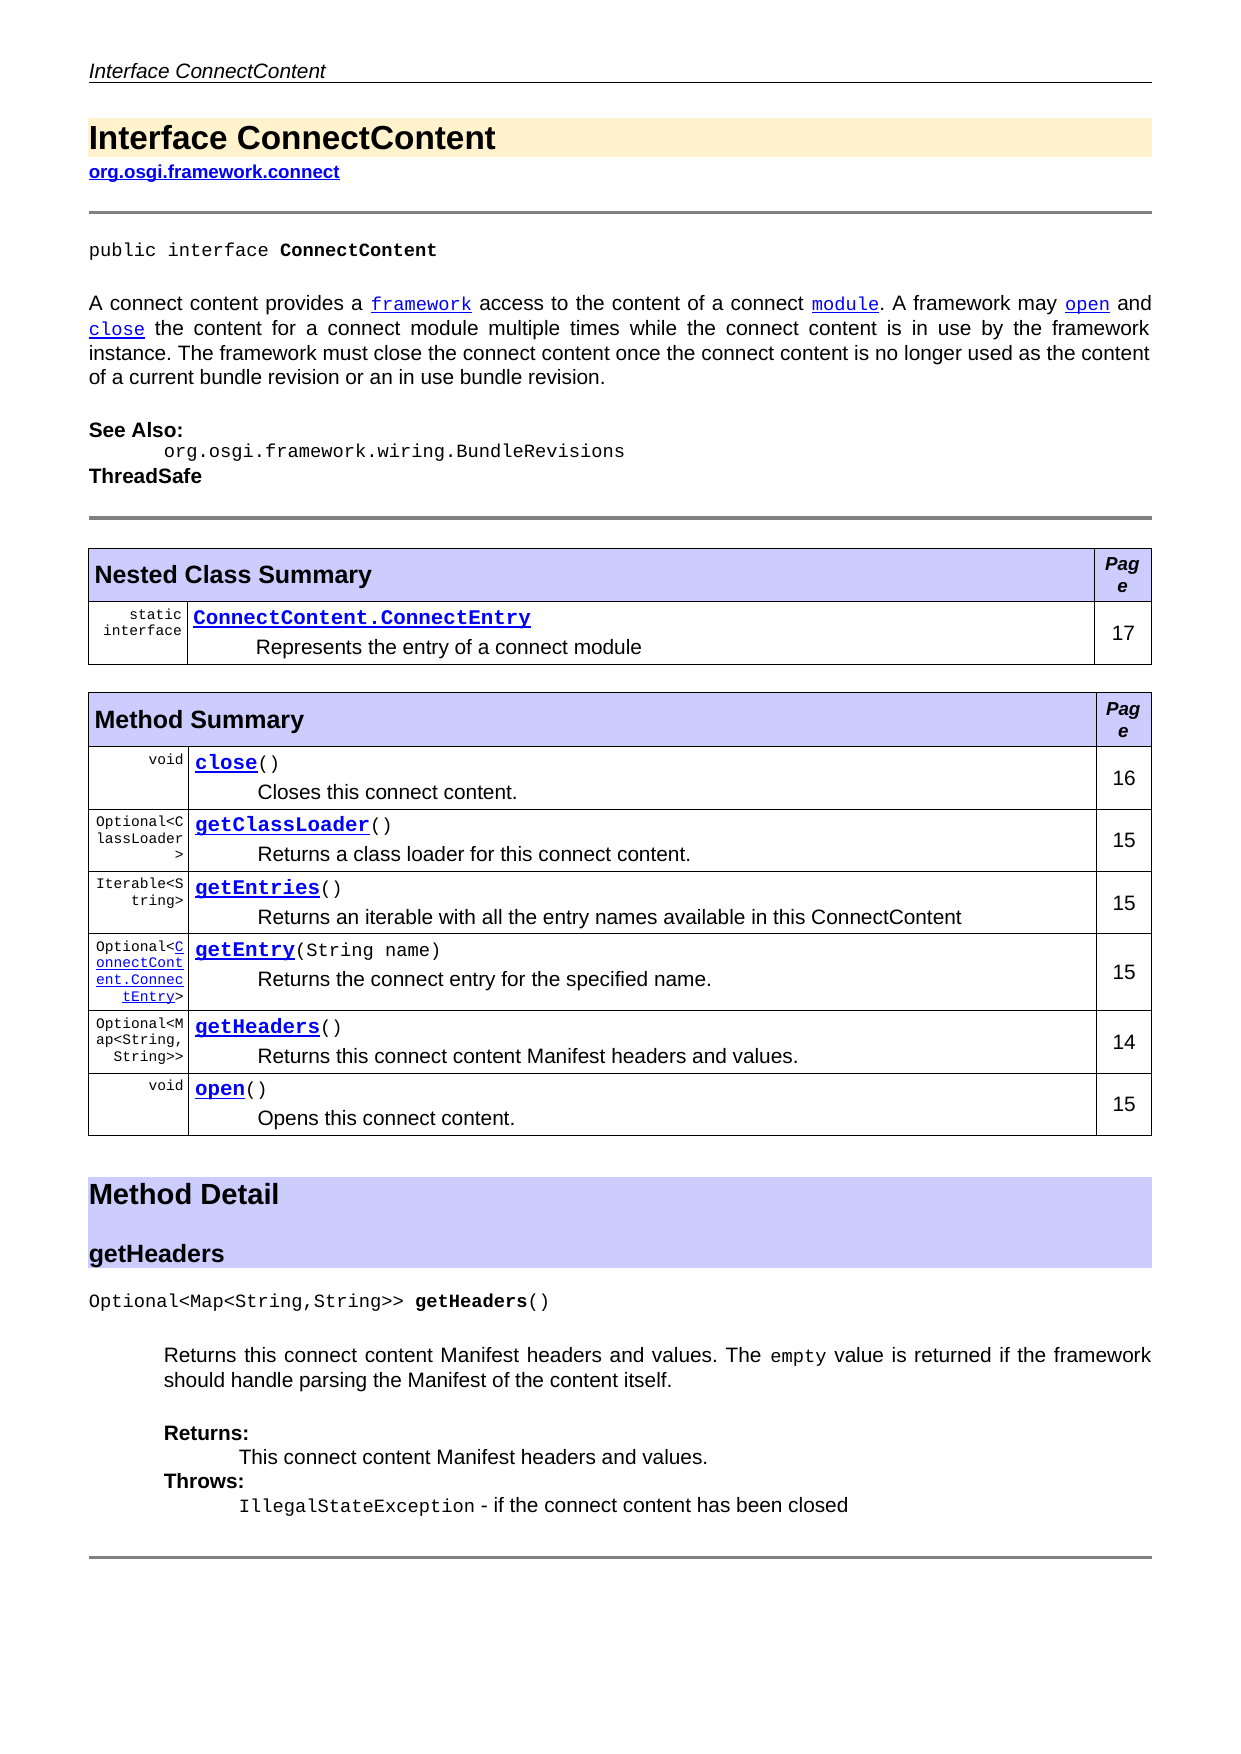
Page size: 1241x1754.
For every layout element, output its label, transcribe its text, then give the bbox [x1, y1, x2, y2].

table_cell 15 [1097, 934, 1151, 1010]
table_cell open() Opens this connect content. [189, 1074, 1096, 1135]
text See Also: [88, 418, 1152, 442]
table_cell 16 [1097, 1074, 1151, 1135]
text org.osgi.framework.connect [88, 160, 1152, 182]
table_header Nested Class Summary [89, 549, 1094, 601]
table_header Page [1095, 549, 1151, 601]
table_cell Optional<ConnectContent.ConnectEntry> [89, 934, 188, 1010]
table_cell close() Closes this connect content. [189, 747, 1096, 808]
table_cell Iterable<String> [89, 872, 188, 933]
subtitle getHeaders [88, 1239, 1152, 1268]
text ThreadSafe [88, 463, 1152, 487]
table_header Method Summary [89, 693, 1096, 746]
text Returns: [163, 1421, 1152, 1445]
table_cell getClassLoader() Returns a class loader for this connect content. [189, 810, 1096, 871]
table_cell Optional<ClassLoader> [89, 810, 188, 871]
table_cell ConnectContent.ConnectEntry Represents the entry of a connect module [188, 602, 1094, 663]
table_cell Optional<Map<String,String>> [89, 1011, 188, 1072]
table_cell getEntry(String name) Returns the connect entry for the specified name. [189, 934, 1096, 1010]
text A connect content provides a framework access to the content of a connect module. A framework may open and close the content for a connect module multiple times while the connect content is in use by the framework instance. The framework must close the connect content once the connect content is no longer used as the content of a current bundle revision or an in use bundle revision. [88, 291, 1152, 389]
table_cell getHeaders() Returns this connect content Manifest headers and values. [189, 1011, 1096, 1072]
table_cell 15 [1097, 872, 1151, 933]
text Throws: [163, 1469, 1152, 1493]
table_cell static interface [89, 602, 187, 663]
table_cell 15 [1097, 810, 1151, 871]
table_cell 14 [1097, 1011, 1151, 1072]
subtitle Method Detail [88, 1177, 1152, 1211]
text public interface ConnectContent [88, 240, 1152, 262]
text This connect content Manifest headers and values. [238, 1445, 1152, 1469]
subtitle Interface ConnectContent [88, 118, 1152, 157]
table_cell void [89, 747, 188, 808]
table_cell 16 [1097, 747, 1151, 808]
text org.osgi.framework.wiring.BundleRevisions [163, 442, 1152, 463]
table_cell 17 [1095, 602, 1151, 663]
table_cell void [89, 1074, 188, 1135]
table_header Page [1097, 693, 1151, 746]
text IllegalStateException - if the connect content has been closed [238, 1493, 1152, 1518]
text Optional<Map<String,String>> getHeaders() [88, 1292, 1152, 1313]
table_cell getEntries() Returns an iterable with all the entry names available in this ConnectContent [189, 872, 1096, 933]
text Returns this connect content Manifest headers and values. The empty value is returned if the framework should handle parsing the Manifest of the content itself. [163, 1342, 1152, 1392]
